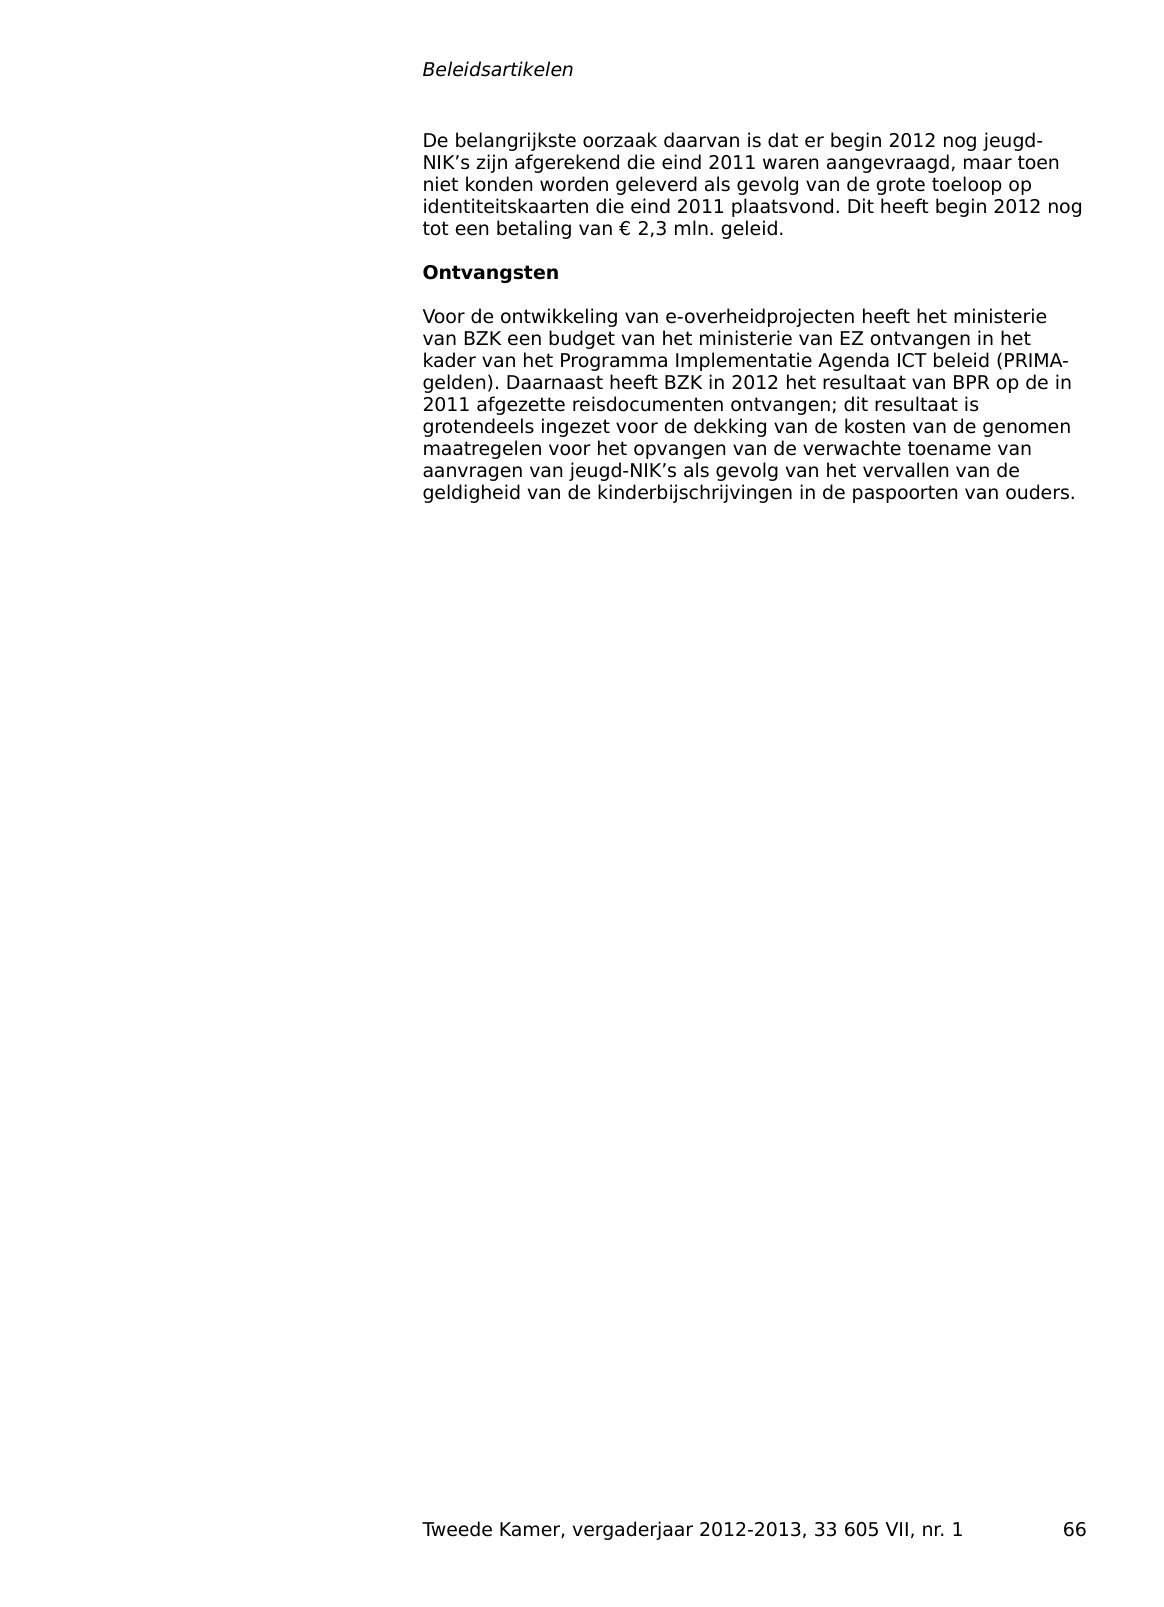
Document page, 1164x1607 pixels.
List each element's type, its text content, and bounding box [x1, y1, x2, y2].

subtitle Ontvangsten [422, 262, 1087, 284]
text Voor de ontwikkeling van e-overheidprojecten heeft het ministerie van BZK een budget van het ministerie van EZ ontvangen in het kader van het Programma Implementatie Agenda ICT beleid (PRIMA-gelden). Daarnaast heeft BZK in 2012 het resultaat van BPR op de in 2011 afgezette reisdocumenten ontvangen; dit resultaat is grotendeels ingezet voor de dekking van de kosten van de genomen maatregelen voor het opvangen van de verwachte toename van aanvragen van jeugd-NIK’s als gevolg van het vervallen van de geldigheid van de kinderbijschrijvingen in de paspoorten van ouders. [422, 306, 1087, 504]
text De belangrijkste oorzaak daarvan is dat er begin 2012 nog jeugd-NIK’s zijn afgerekend die eind 2011 waren aangevraagd, maar toen niet konden worden geleverd als gevolg van de grote toeloop op identiteitskaarten die eind 2011 plaatsvond. Dit heeft begin 2012 nog tot een betaling van € 2,3 mln. geleid. [422, 130, 1087, 240]
